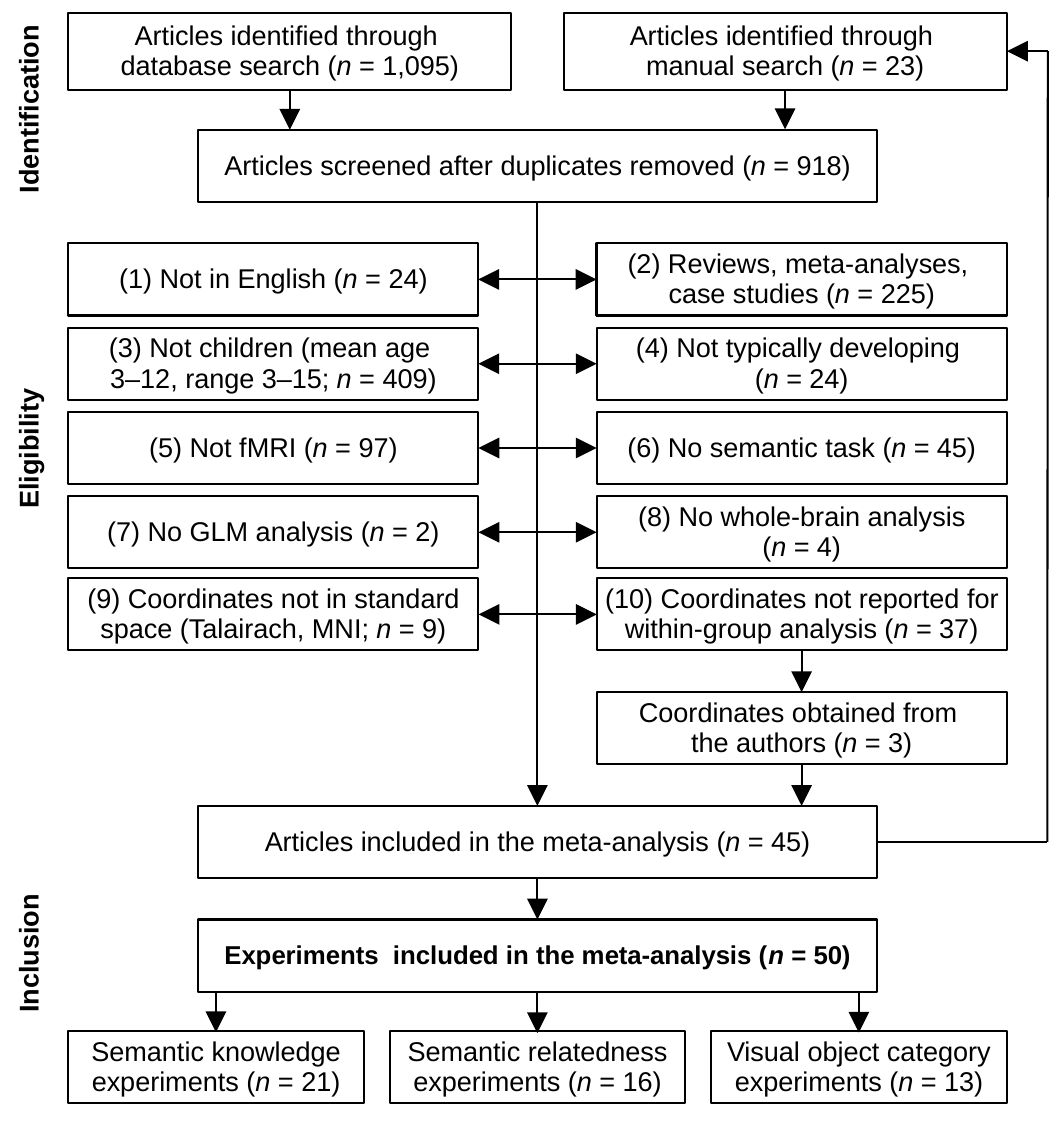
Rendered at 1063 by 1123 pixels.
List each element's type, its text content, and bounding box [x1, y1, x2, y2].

text_box (4) Not typically developing (n = 24) [596, 327, 1007, 400]
text_box (10) Coordinates not reported for within-group analysis (n = 37) [596, 578, 1007, 651]
text_box Articles identified through manual search (n = 23) [563, 12, 1007, 90]
text_box (9) Coordinates not in standard space (Talairach, MNI; n = 9) [68, 578, 479, 651]
text_box Visual object category experiments (n = 13) [711, 1031, 1007, 1104]
text_box Articles included in the meta-analysis (n = 45) [197, 805, 877, 878]
text_box (2) Reviews, meta-analyses, case studies (n = 225) [596, 243, 1007, 316]
text_box (3) Not children (mean age 3–12, range 3–15; n = 409) [68, 327, 479, 400]
text_box Inclusion [0, 846, 71, 1060]
text_box Articles screened after duplicates removed (n = 918) [197, 129, 877, 202]
text_box (5) Not fMRI (n = 97) [68, 411, 479, 485]
text_box Identification [0, 0, 71, 221]
text_box (8) No whole-brain analysis (n = 4) [596, 496, 1007, 569]
text_box Semantic knowledge experiments (n = 21) [68, 1031, 364, 1104]
text_box (6) No semantic task (n = 45) [596, 411, 1007, 485]
text_box Eligibility [0, 351, 71, 546]
text_box Coordinates obtained from the authors (n = 3) [596, 692, 1007, 765]
text_box (7) No GLM analysis (n = 2) [68, 496, 479, 569]
text_box Experiments included in the meta-analysis (n = 50) [197, 919, 877, 992]
text_box Semantic relatedness experiments (n = 16) [389, 1031, 686, 1104]
text_box Articles identified through database search (n = 1,095) [71, 12, 512, 90]
text_box (1) Not in English (n = 24) [68, 243, 479, 316]
